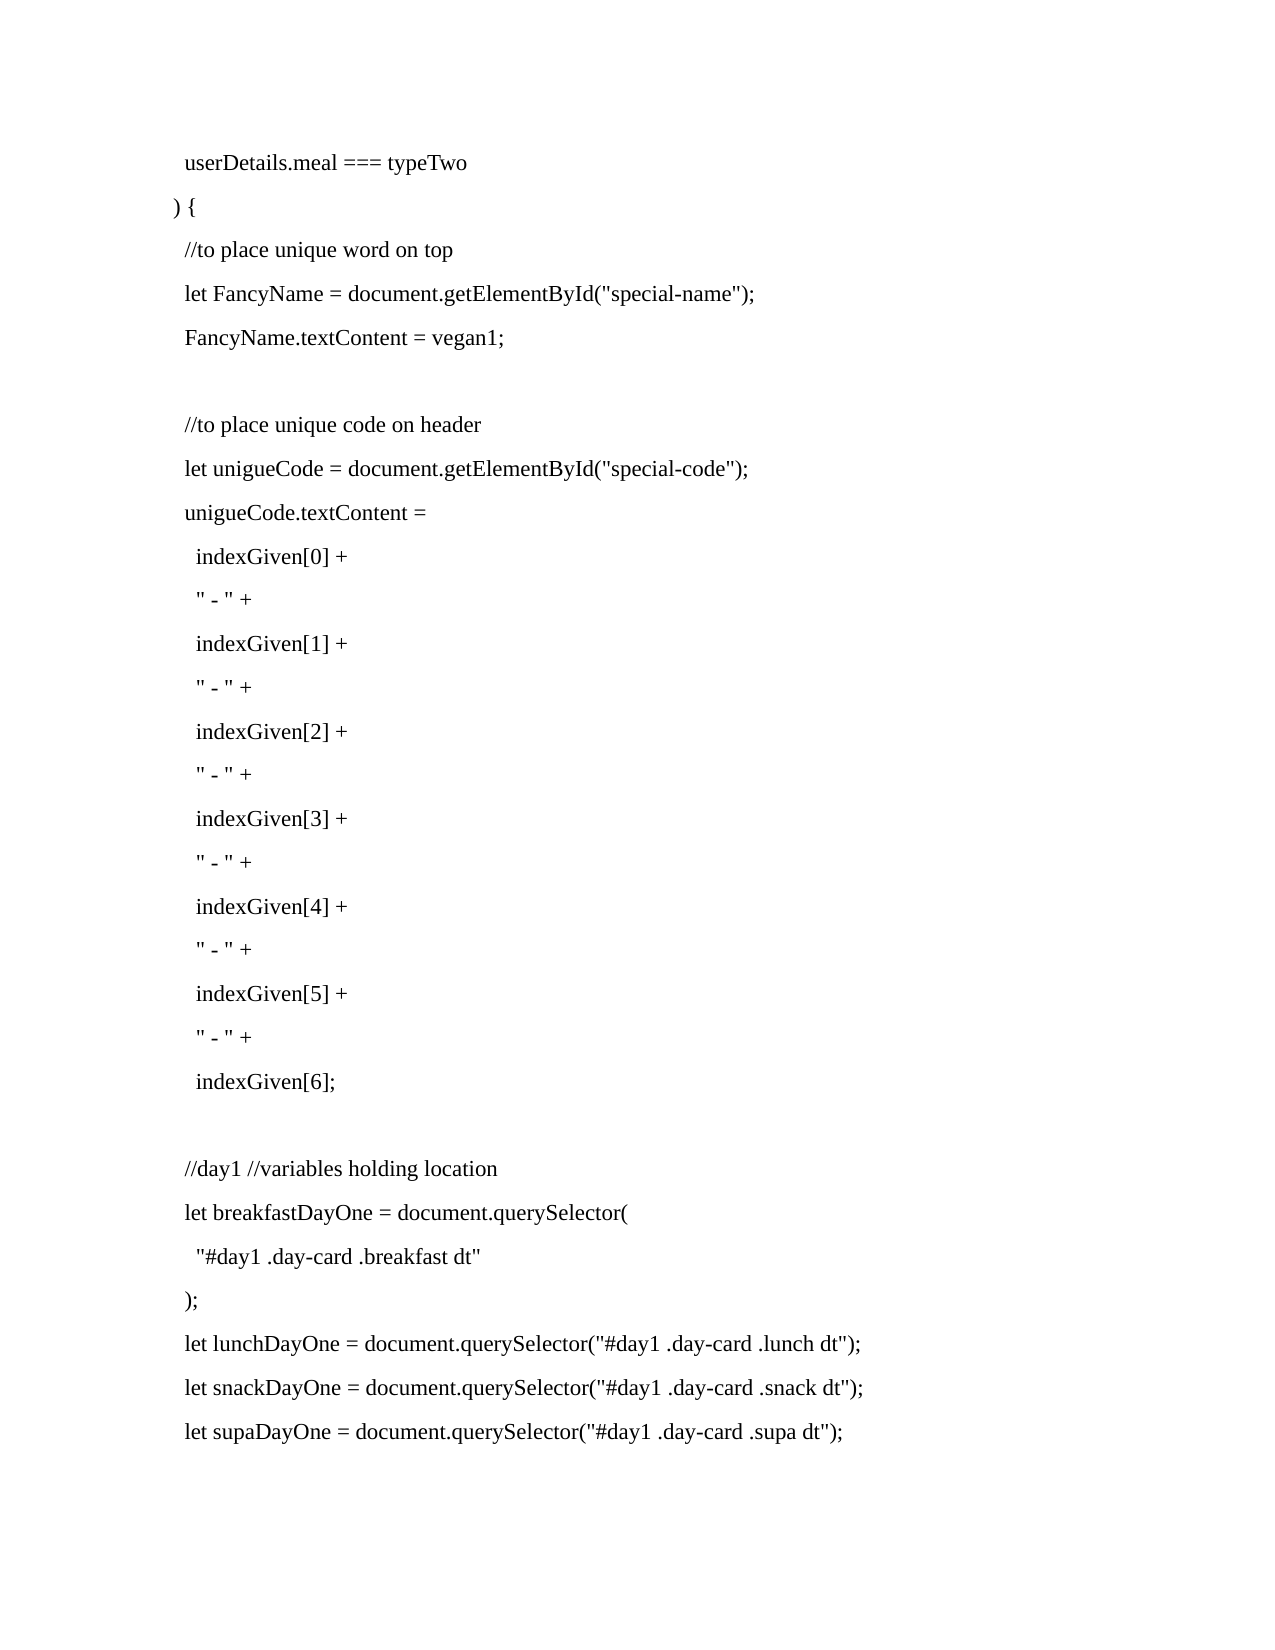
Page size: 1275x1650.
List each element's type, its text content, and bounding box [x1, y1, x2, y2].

text //to place unique code on header [150, 412, 1125, 438]
text let supaDayOne = document.querySelector("#day1 .day-card .supa dt"); [150, 1419, 1125, 1444]
text "#day1 .day-card .breakfast dt" [150, 1244, 1125, 1269]
text indexGiven[4] + [150, 894, 1125, 919]
text userDetails.meal === typeTwo [150, 150, 1125, 175]
text //to place unique word on top [150, 237, 1125, 263]
text let lunchDayOne = document.querySelector("#day1 .day-card .lunch dt"); [150, 1331, 1125, 1357]
text FancyName.textContent = vegan1; [150, 325, 1125, 350]
text indexGiven[1] + [150, 631, 1125, 657]
text let unigueCode = document.getElementById("special-code"); [150, 456, 1125, 482]
text indexGiven[6]; [150, 1069, 1125, 1094]
text " - " + [150, 587, 1125, 613]
text " - " + [150, 937, 1125, 963]
text let snackDayOne = document.querySelector("#day1 .day-card .snack dt"); [150, 1375, 1125, 1400]
text ) { [150, 194, 1125, 219]
text ); [150, 1287, 1125, 1313]
text " - " + [150, 762, 1125, 788]
text " - " + [150, 675, 1125, 700]
text unigueCode.textContent = [150, 500, 1125, 525]
text " - " + [150, 850, 1125, 875]
text let FancyName = document.getElementById("special-name"); [150, 281, 1125, 307]
text indexGiven[2] + [150, 719, 1125, 744]
text " - " + [150, 1025, 1125, 1050]
text indexGiven[5] + [150, 981, 1125, 1007]
text //day1 //variables holding location [150, 1156, 1125, 1182]
text indexGiven[3] + [150, 806, 1125, 832]
text let breakfastDayOne = document.querySelector( [150, 1200, 1125, 1225]
text indexGiven[0] + [150, 544, 1125, 569]
